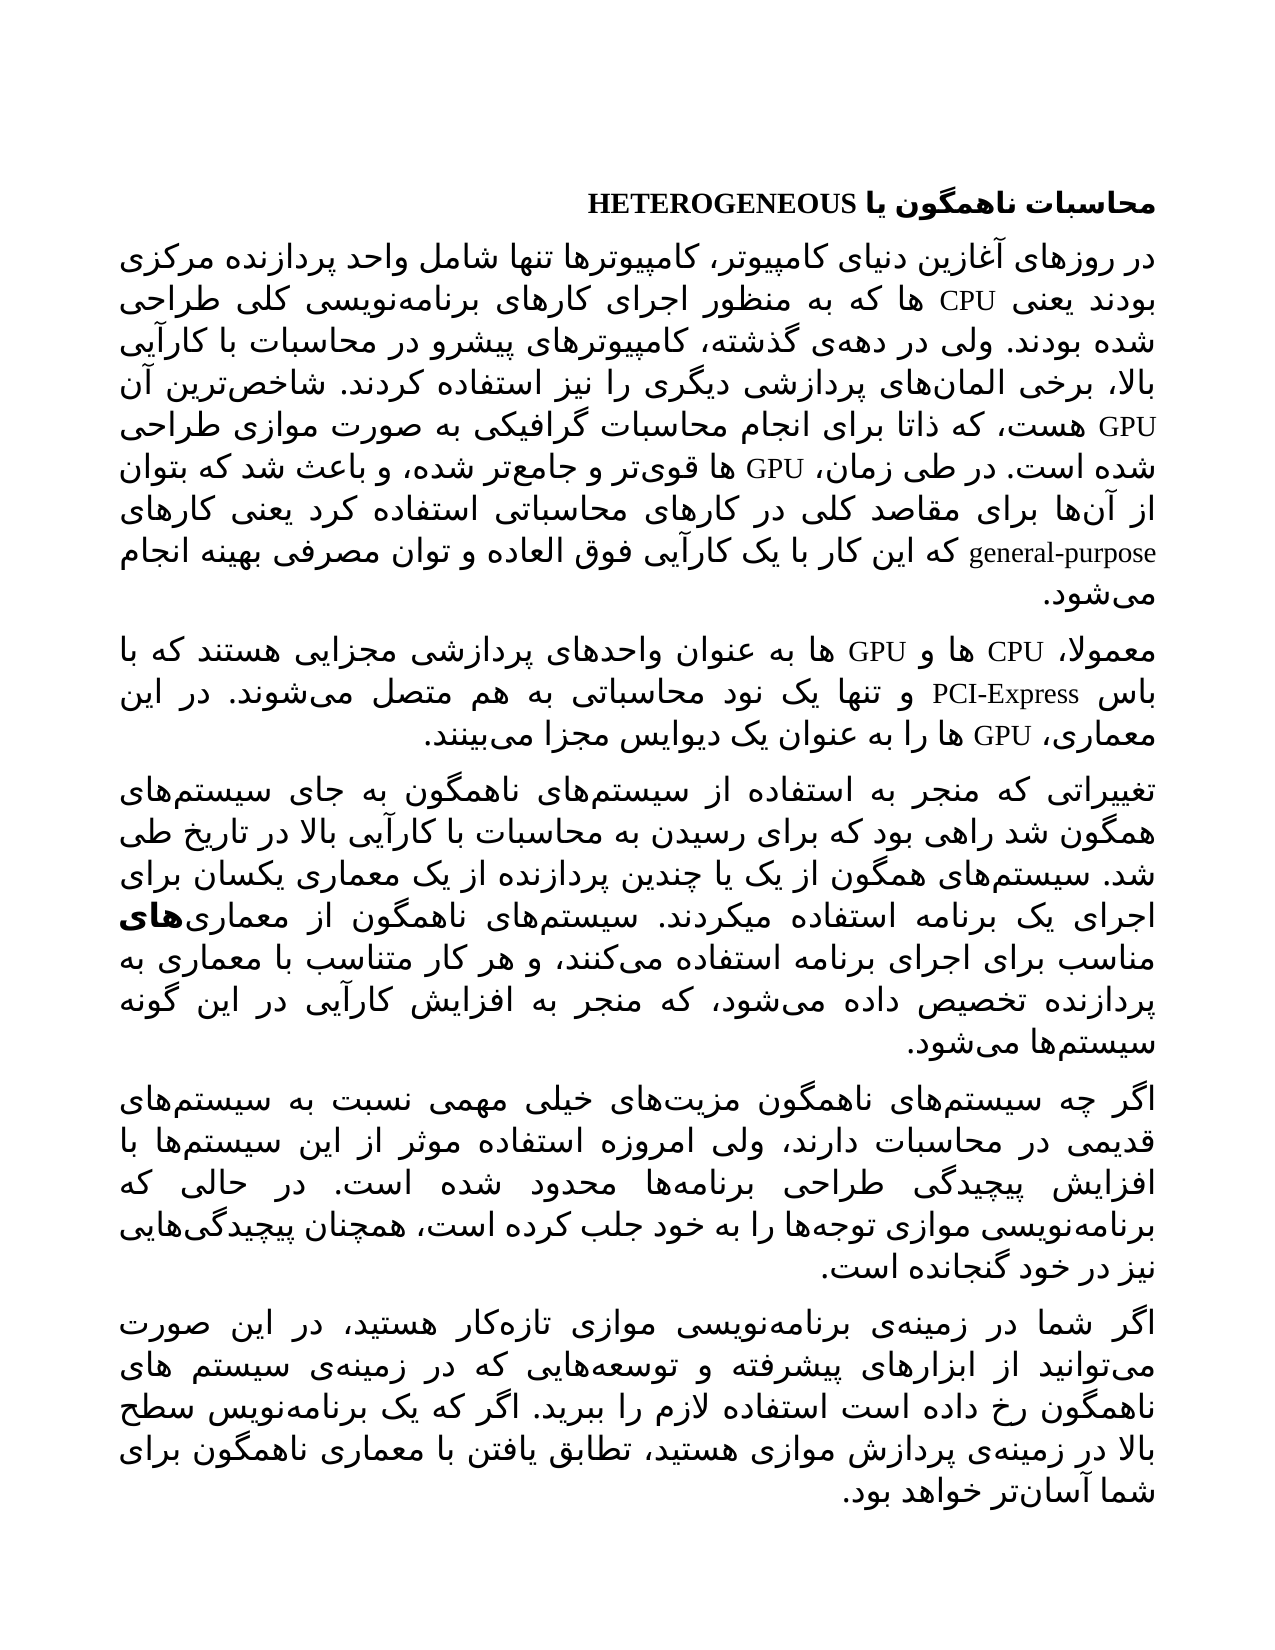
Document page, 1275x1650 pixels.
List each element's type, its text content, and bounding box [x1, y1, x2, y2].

text در روز‌های آغازین دنیای کامپیوتر، کامپیوتر‌ها تنها شامل واحد پردازنده مرکزی بودند یعنی CPU ها که به منظور اجرای کارهای برنامه‌نویسی کلی طراحی شده بودند. ولی در دهه‌ی گذشته، کامپیوتر‌های پیشرو در محاسبات با کارآیی بالا، برخی المان‌های پردازشی دیگری را نیز استفاده کردند. شاخص‌ترین آن GPU هست، که ذاتا برای انجام محاسبات گرافیکی به صورت موازی طراحی شده است. در طی زمان، GPU ها قوی‌تر و جامع‌تر شده، و باعث شد که بتوان از آن‌ها برای مقاصد کلی در کارهای محاسباتی استفاده کرد یعنی کارهای general-purpose که این کار با یک کارآیی فوق العاده و توان مصرفی بهینه انجام می‌شود. [118, 235, 1157, 613]
text تغییراتی که منجر به استفاده از سیستم‌های ناهمگون به جای سیستم‌های همگون شد راهی بود که برای رسیدن به محاسبات با کارآیی بالا در تاریخ طی شد. سیستم‌های همگون از یک یا چندین پردازنده از یک معماری یکسان برای اجرای یک برنامه استفاده میکردند. سیستم‌های ناهمگون از معماری‌های مناسب برای اجرای برنامه استفاده می‌کنند، و هر کار متناسب با معماری به پردازنده تخصیص داده می‌شود، که منجر به افزایش کارآیی در این گونه سیستم‌ها می‌شود. [118, 768, 1157, 1062]
text اگر شما در زمینه‌ی برنامه‌نویسی موازی تازه‌کار هستید، در این صورت می‌توانید از ابزارهای پیشرفته و توسعه‌هایی که در زمینه‌ی سیستم های ناهمگون رخ داده است استفاده لازم را ببرید. اگر که یک برنامه‌نویس سطح بالا در زمینه‌ی پردازش موازی هستید، تطابق یافتن با معماری ناهمگون برای شما آسان‌تر خواهد بود. [118, 1301, 1157, 1511]
subtitle محاسبات ناهمگون یا HETEROGENEOUS [118, 178, 1157, 223]
text اگر چه سیستم‌های ناهمگون مزیت‌های خیلی مهمی نسبت به سیستم‌های قدیمی در محاسبات دارند، ولی امروزه استفاده موثر از این سیستم‌ها با افزایش پیچیدگی طراحی برنامه‌ها محدود شده است. در حالی که برنامه‌نویسی موازی توجه‌ها را به خود جلب کرده است، همچنان پیچیدگی‌هایی نیز در خود گنجانده است. [118, 1077, 1157, 1286]
text معمولا، CPU ها و GPU ها به عنوان واحد‌های پردازشی مجزایی هستند که با باس PCI-Express و تنها یک نود محاسباتی به هم متصل می‌شوند. در این معماری، GPU ها را به عنوان یک دیوایس مجزا می‌بینند. [118, 628, 1157, 753]
